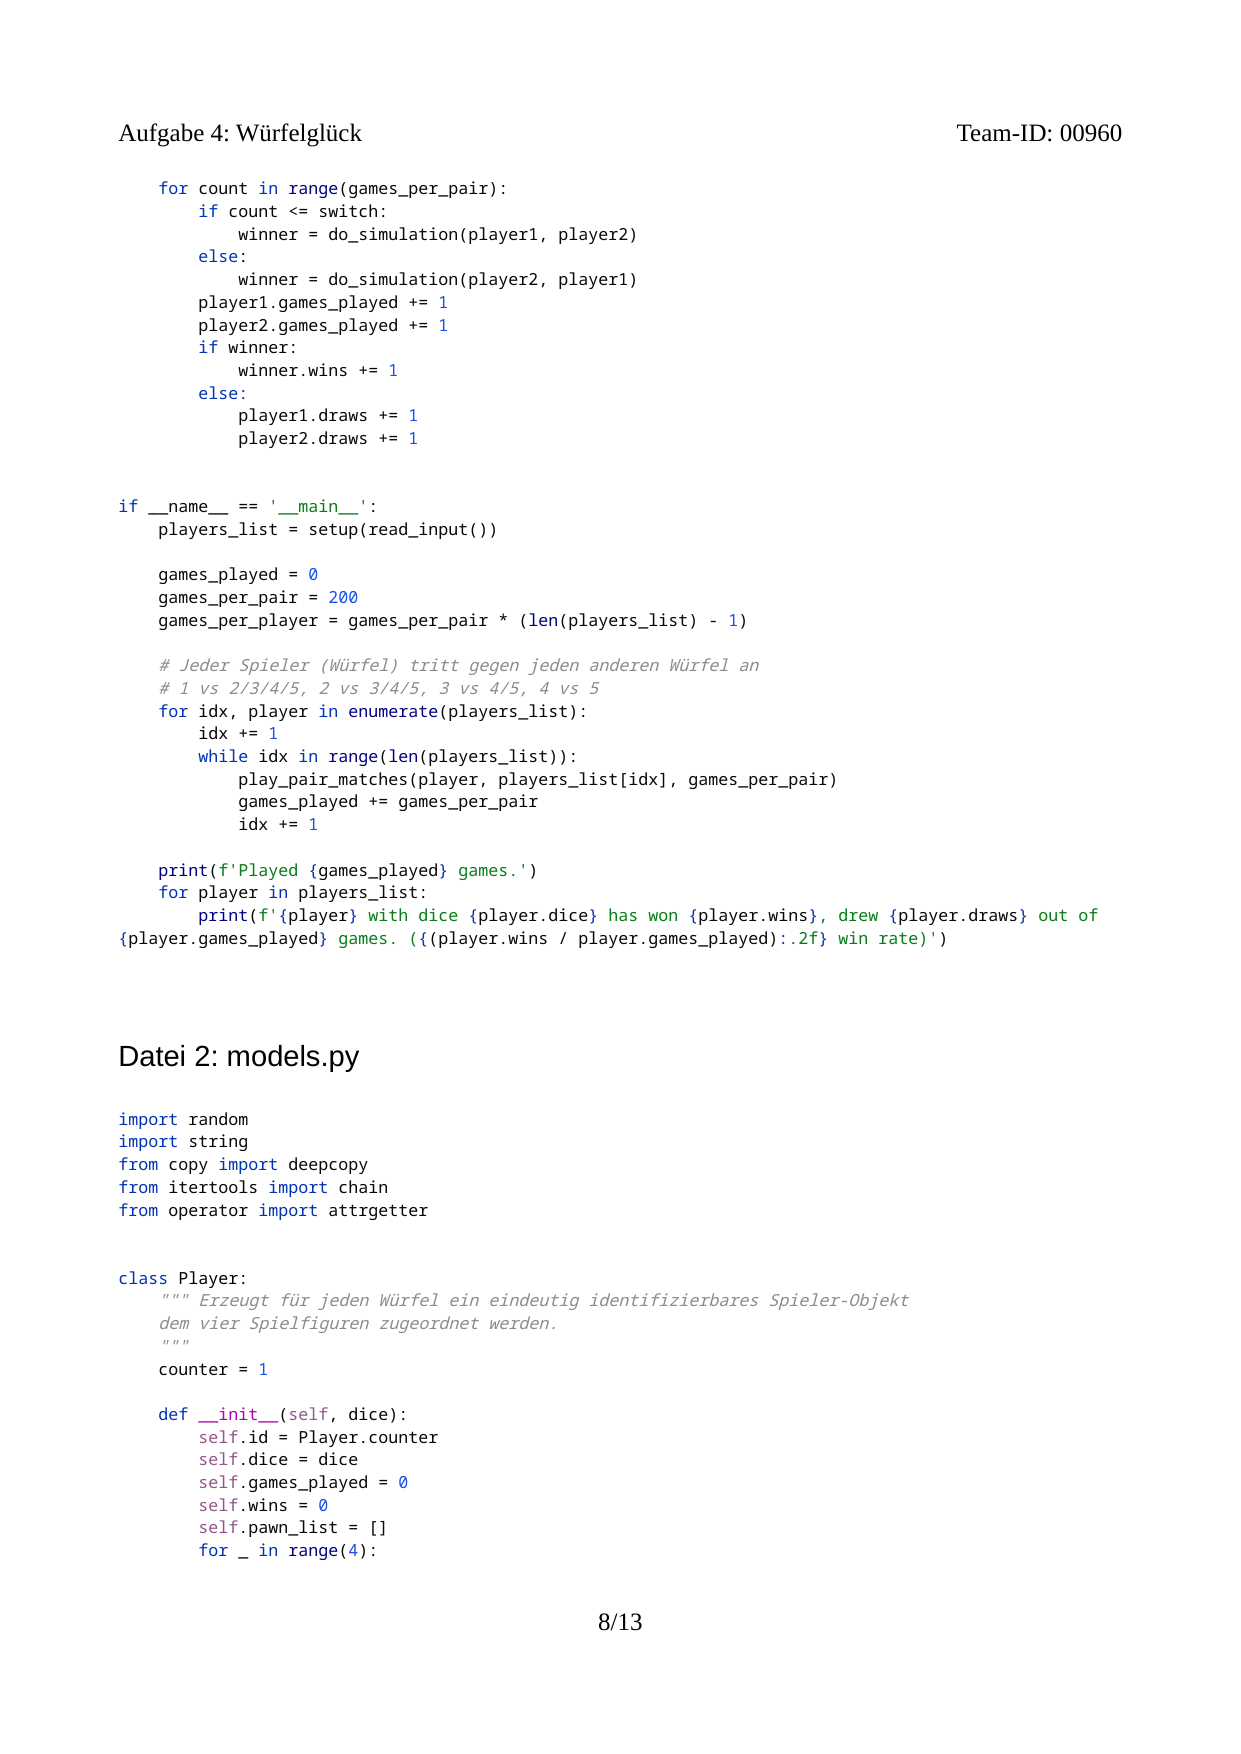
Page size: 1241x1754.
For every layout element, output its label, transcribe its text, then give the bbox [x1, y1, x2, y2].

subtitle Datei 2: models.py [118, 1038, 1122, 1072]
text player1.draws += 1 player2.draws += 1 if __name__ == '__main__': players_list = setup(read_input()) games_played = 0 games_per_pair = 200 games_per_player = games_per_pair * (len(players_list) - 1) # Jeder Spieler (Würfel) tritt gegen jeden anderen Würfel an # 1 vs 2/3/4/5, 2 vs 3/4/5, 3 vs 4/5, 4 vs 5 for idx, player in enumerate(players_list): idx += 1 while idx in range(len(players_list)): play_pair_matches(player, players_list[idx], games_per_pair) games_played += games_per_pair idx += 1 print(f'Played {games_played} games.') for player in players_list: print(f'{player} with dice {player.dice} has won {player.wins}, drew {player.draws} out of {player.games_played} games. ({(player.wins / player.games_played):.2f} win rate)') [118, 404, 1122, 968]
text for count in range(games_per_pair): if count <= switch: winner = do_simulation(player1, player2) else: winner = do_simulation(player2, player1) player1.games_played += 1 player2.games_played += 1 if winner: winner.wins += 1 [118, 177, 1122, 381]
text else: [118, 381, 1122, 404]
text import random import string from copy import deepcopy from itertools import chain from operator import attrgetter class Player: """ Erzeugt für jeden Würfel ein eindeutig identifizierbares Spieler-Objekt dem vier Spielfiguren zugeordnet werden. """ counter = 1 def __init__(self, dice): self.id = Player.counter self.dice = dice self.games_played = 0 self.wins = 0 self.pawn_list = [] for _ in range(4): [118, 1107, 1122, 1561]
